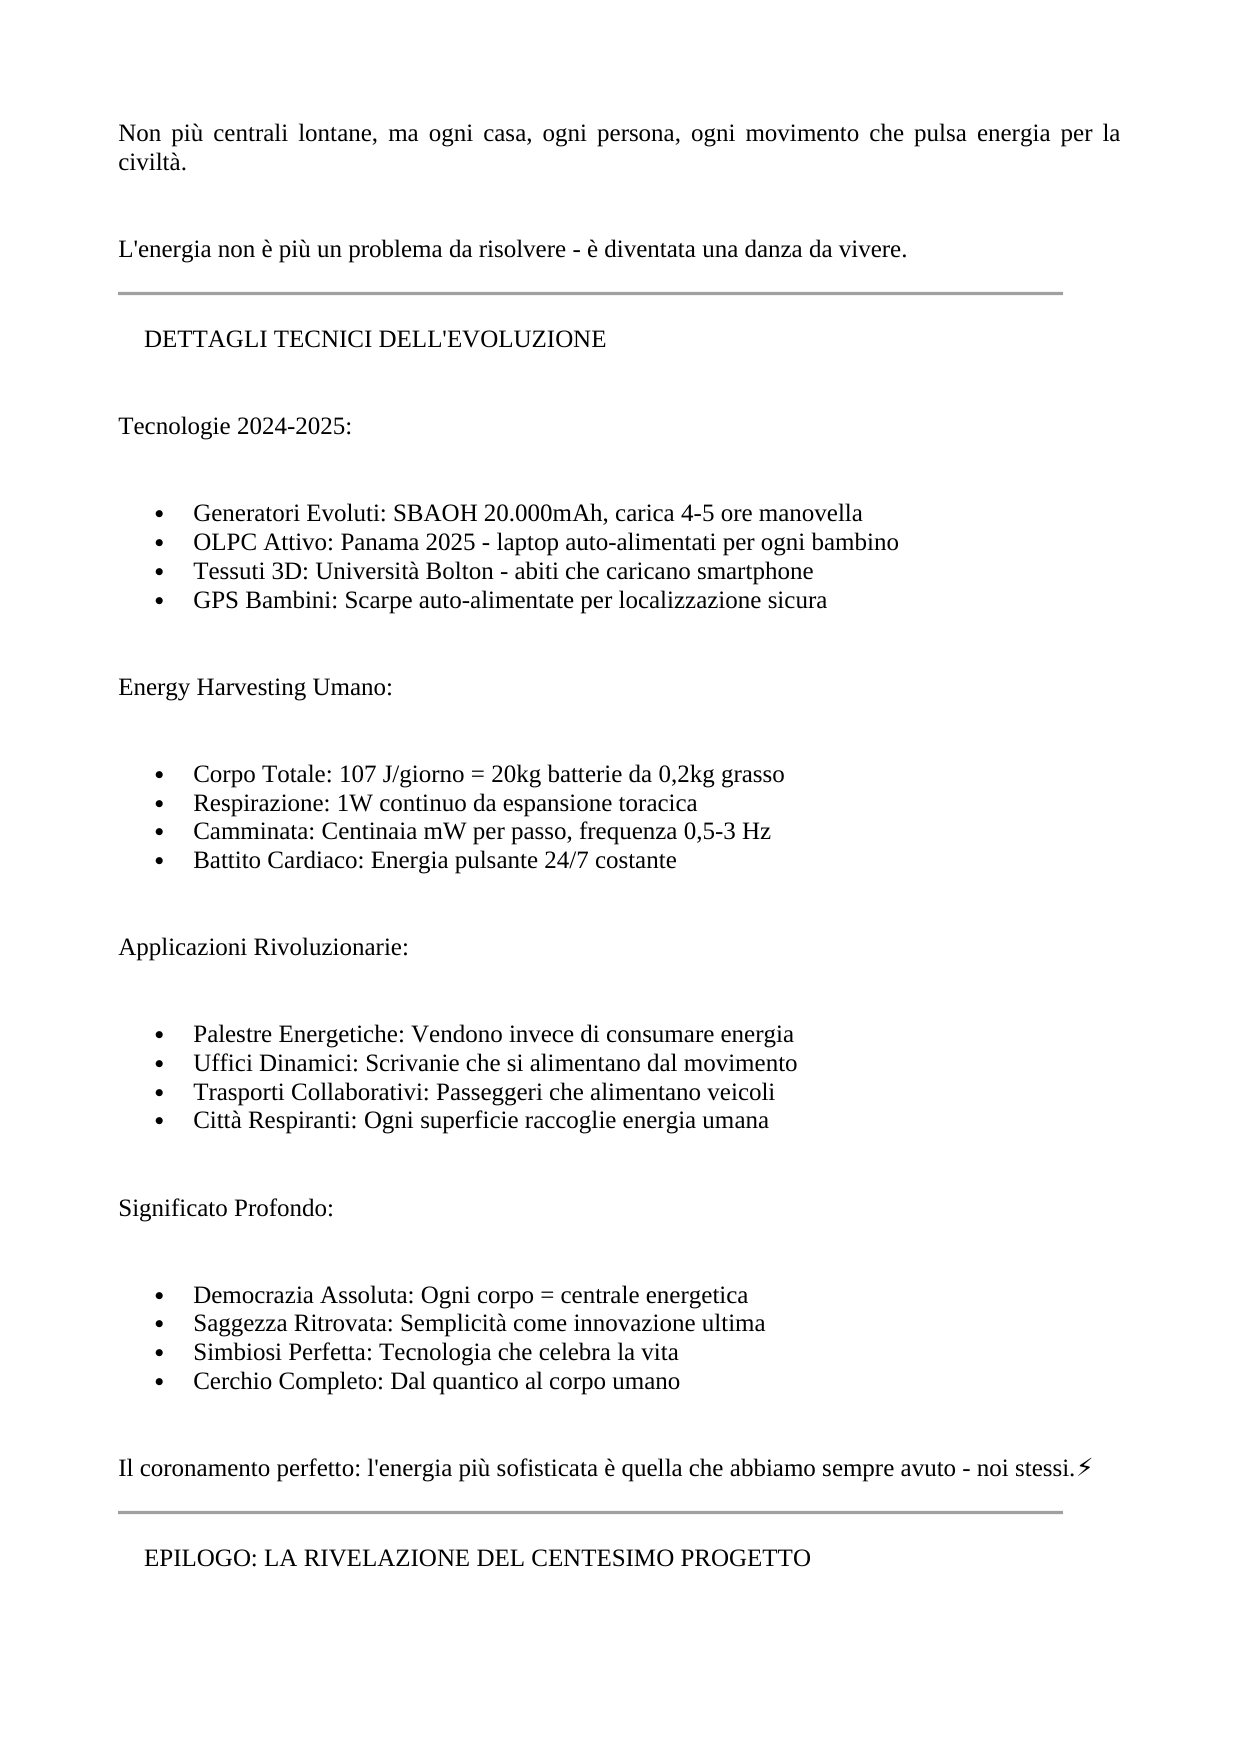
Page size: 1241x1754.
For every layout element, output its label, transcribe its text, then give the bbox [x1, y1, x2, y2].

list Trasporti Collaborativi: Passeggeri che alimentano veicoli [156, 1077, 1122, 1106]
subtitle Significato Profondo: [118, 1193, 1122, 1221]
list Generatori Evoluti: SBAOH 20.000mAh, carica 4-5 ore manovella [156, 498, 1122, 527]
subtitle 🔬 DETTAGLI TECNICI DELL'EVOLUZIONE [118, 324, 1122, 353]
list Tessuti 3D: Università Bolton - abiti che caricano smartphone [156, 556, 1122, 585]
list Camminata: Centinaia mW per passo, frequenza 0,5-3 Hz [156, 816, 1122, 845]
subtitle Energy Harvesting Umano: [118, 672, 1122, 701]
subtitle Applicazioni Rivoluzionarie: [118, 932, 1122, 961]
list OLPC Attivo: Panama 2025 - laptop auto-alimentati per ogni bambino [156, 527, 1122, 556]
list GPS Bambini: Scarpe auto-alimentate per localizzazione sicura [156, 585, 1122, 613]
list Corpo Totale: 107 J/giorno = 20kg batterie da 0,2kg grasso [156, 759, 1122, 788]
list Battito Cardiaco: Energia pulsante 24/7 costante [156, 845, 1122, 874]
list Saggezza Ritrovata: Semplicità come innovazione ultima [156, 1308, 1122, 1337]
list Uffici Dinamici: Scrivanie che si alimentano dal movimento [156, 1048, 1122, 1077]
list Palestre Energetiche: Vendono invece di consumare energia [156, 1019, 1122, 1048]
text Il coronamento perfetto: l'energia più sofisticata è quella che abbiamo sempre avuto - noi stessi.🔄💪⚡ [118, 1453, 1122, 1482]
list Respirazione: 1W continuo da espansione toracica [156, 788, 1122, 816]
subtitle 🌟 EPILOGO: LA RIVELAZIONE DEL CENTESIMO PROGETTO [118, 1543, 1122, 1572]
text L'energia non è più un problema da risolvere - è diventata una danza da vivere. [118, 234, 1122, 263]
list Simbiosi Perfetta: Tecnologia che celebra la vita [156, 1337, 1122, 1366]
subtitle Tecnologie 2024-2025: [118, 411, 1122, 440]
list Città Respiranti: Ogni superficie raccoglie energia umana [156, 1106, 1122, 1134]
text Non più centrali lontane, ma ogni casa, ogni persona, ogni movimento che pulsa energia per la civiltà. [118, 118, 1122, 176]
list Democrazia Assoluta: Ogni corpo = centrale energetica [156, 1280, 1122, 1308]
list Cerchio Completo: Dal quantico al corpo umano [156, 1366, 1122, 1395]
